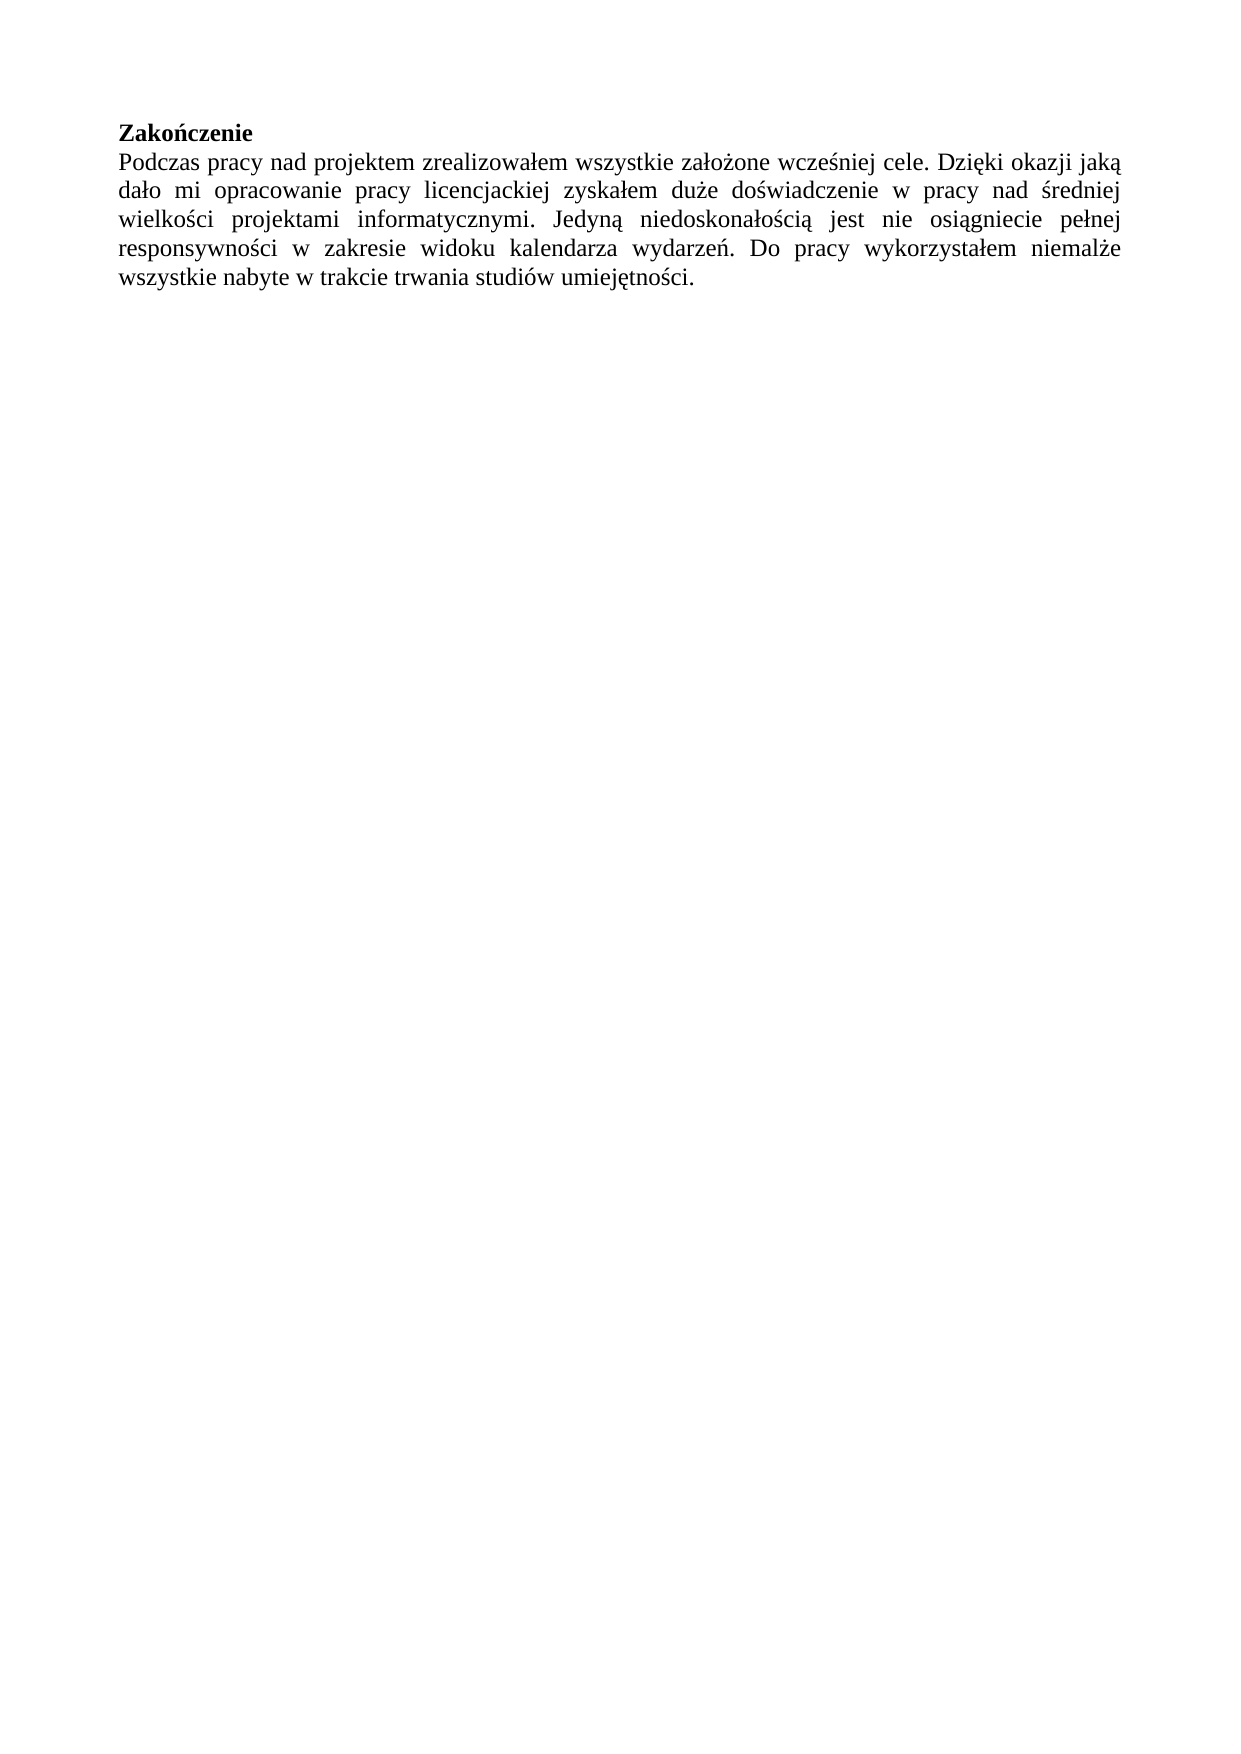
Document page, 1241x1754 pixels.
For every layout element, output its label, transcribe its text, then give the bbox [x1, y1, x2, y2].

text Podczas pracy nad projektem zrealizowałem wszystkie założone wcześniej cele. Dzięki okazji jaką dało mi opracowanie pracy licencjackiej zyskałem duże doświadczenie w pracy nad średniej wielkości projektami informatycznymi. Jedyną niedoskonałością jest nie osiągniecie pełnej responsywności w zakresie widoku kalendarza wydarzeń. Do pracy wykorzystałem niemalże wszystkie nabyte w trakcie trwania studiów umiejętności. [118, 147, 1122, 291]
text Zakończenie [118, 118, 1122, 147]
